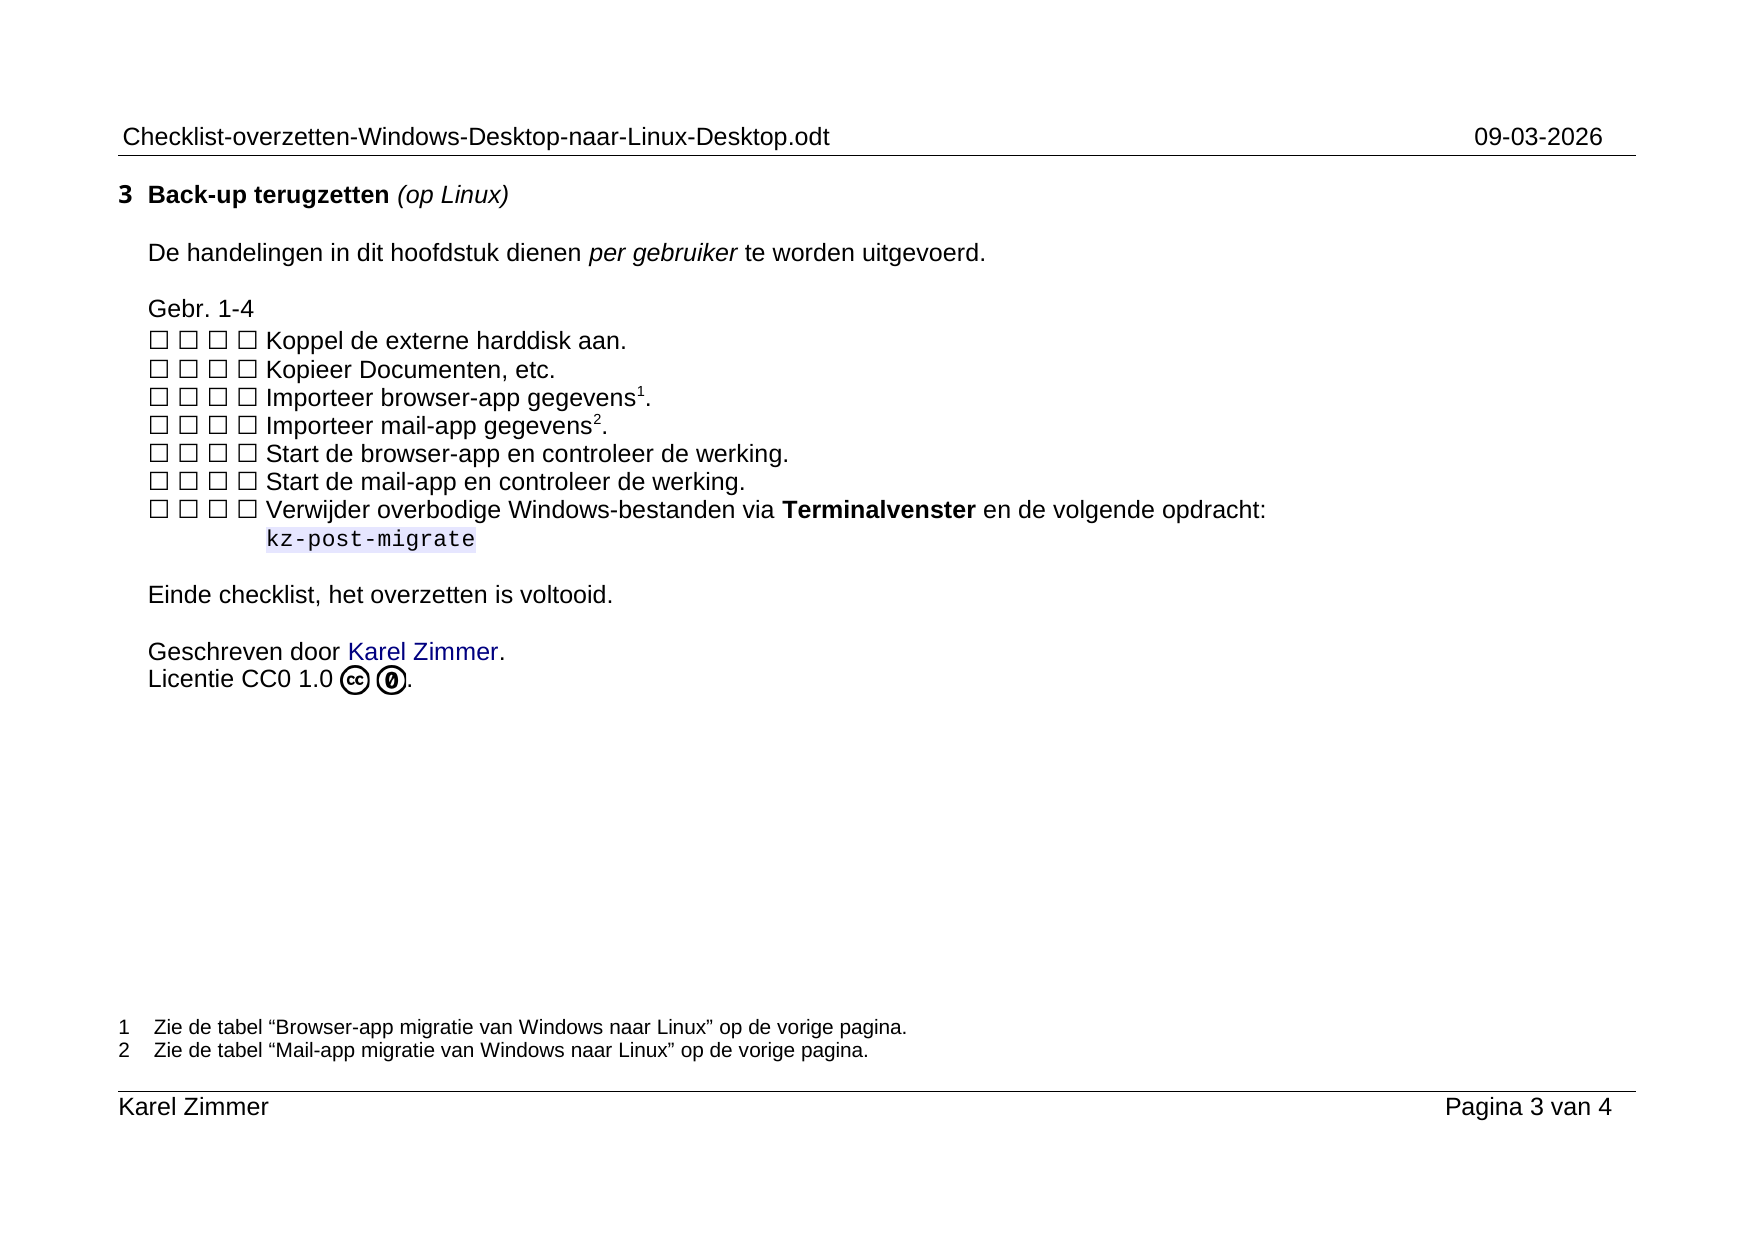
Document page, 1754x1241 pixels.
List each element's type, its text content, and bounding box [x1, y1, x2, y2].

list Einde checklist, het overzetten is voltooid. [118, 553, 1636, 609]
text Zie de tabel “Browser-app migratie van Windows naar Linux” op de vorige pagina. [118, 1015, 1636, 1039]
text ☐ ☐ ☐ ☐ Importeer mail-app gegevens. [118, 412, 1636, 440]
list Gebr. 1-4 [118, 295, 1636, 323]
list . [407, 665, 1636, 695]
text ☐ ☐ ☐ ☐ Verwijder overbodige Windows-bestanden via Terminalvenster en de volgende opdracht: [118, 496, 1636, 524]
list De handelingen in dit hoofdstuk dienen per gebruiker te worden uitgevoerd. [118, 239, 1636, 267]
text ☐ ☐ ☐ ☐ Importeer browser-app gegevens. [118, 384, 1636, 412]
text ☐ ☐ ☐ ☐ Start de browser-app en controleer de werking. [118, 440, 1636, 468]
list ☐ ☐ ☐ ☐ Start de mail-app en controleer de werking. [118, 468, 1636, 496]
list Back-up terugzetten (op Linux) [118, 177, 1636, 239]
text Zie de tabel “Mail-app migratie van Windows naar Linux” op de vorige pagina. [118, 1039, 1636, 1062]
picture [340, 665, 370, 695]
text kz-post-migrate [118, 524, 1636, 553]
list Geschreven door Karel Zimmer. [133, 637, 1636, 665]
picture [376, 665, 407, 695]
text ☐ ☐ ☐ ☐ Koppel de externe harddisk aan. [118, 323, 1636, 356]
list Licentie CC0 1.0 [133, 665, 340, 695]
text ☐ ☐ ☐ ☐ Kopieer Documenten, etc. [118, 356, 1636, 384]
